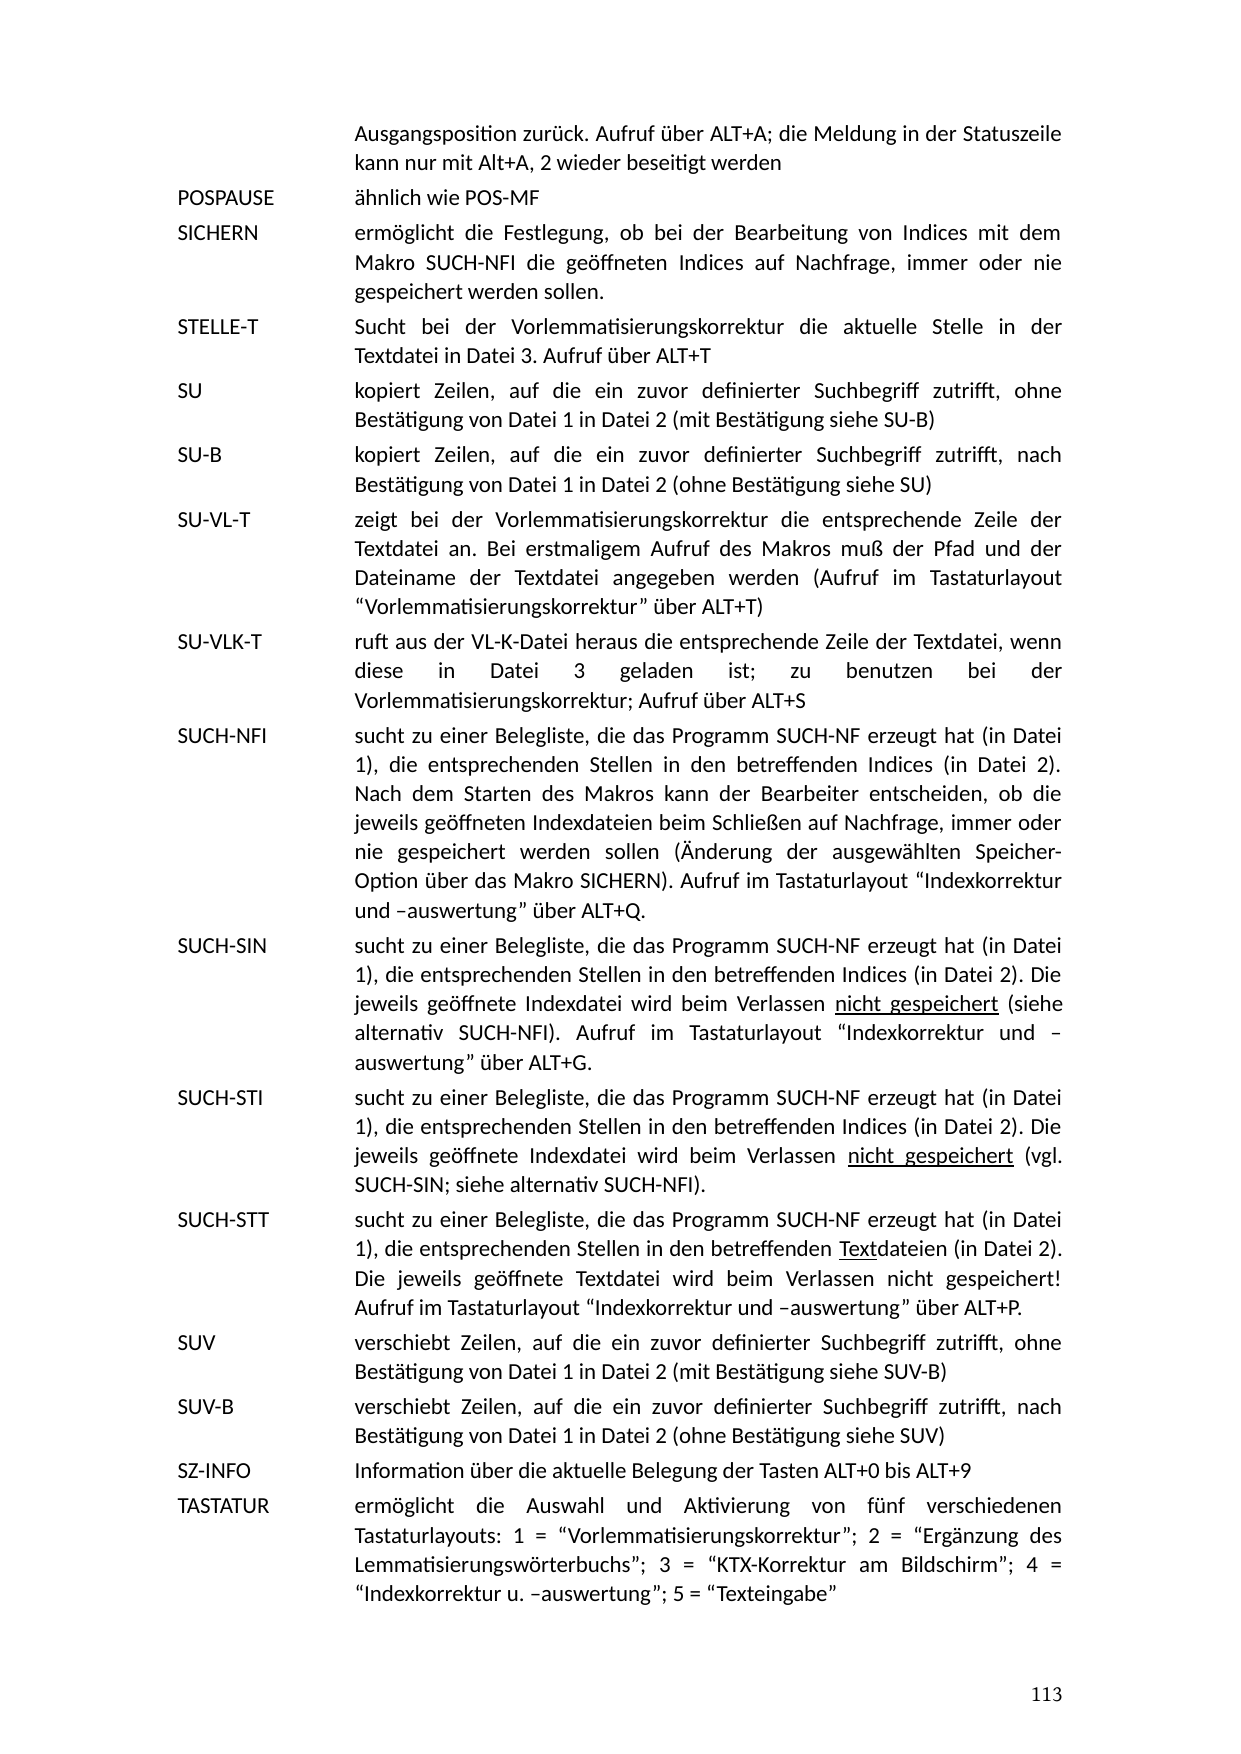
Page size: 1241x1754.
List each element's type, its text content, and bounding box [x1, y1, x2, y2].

list SUV verschiebt Zeilen, auf die ein zuvor definierter Suchbegriff zutrifft, ohne Bestätigung von Datei 1 in Datei 2 (mit Bestätigung siehe SUV-B) [177, 1327, 1063, 1385]
list SU-VLK-T ruft aus der VL-K-Datei heraus die entsprechende Zeile der Textdatei, wenn diese in Datei 3 geladen ist; zu benutzen bei der Vorlemmatisierungskorrektur; Aufruf über ALT+S [177, 626, 1063, 714]
list SUCH-STI sucht zu einer Belegliste, die das Programm SUCH-NF erzeugt hat (in Datei 1), die entsprechenden Stellen in den betreffenden Indices (in Datei 2). Die jeweils geöffnete Indexdatei wird beim Verlassen nicht gespeichert (vgl. SUCH-SIN; siehe alternativ SUCH-NFI). [177, 1082, 1063, 1198]
list SUCH-NFI sucht zu einer Belegliste, die das Programm SUCH-NF erzeugt hat (in Datei 1), die entsprechenden Stellen in den betreffenden Indices (in Datei 2). Nach dem Starten des Makros kann der Bearbeiter entscheiden, ob die jeweils geöffneten Indexdateien beim Schließen auf Nachfrage, immer oder nie gespeichert werden sollen (Änderung der ausgewählten Speicher-Option über das Makro SICHERN). Aufruf im Tastaturlayout “Indexkorrektur und –auswertung” über ALT+Q. [177, 720, 1063, 924]
list Ausgangsposition zurück. Aufruf über ALT+A; die Meldung in der Statuszeile kann nur mit Alt+A, 2 wieder beseitigt werden [177, 118, 1063, 176]
list SU kopiert Zeilen, auf die ein zuvor definierter Suchbegriff zutrifft, ohne Bestätigung von Datei 1 in Datei 2 (mit Bestätigung siehe SU-B) [177, 375, 1063, 433]
list SU-B kopiert Zeilen, auf die ein zuvor definierter Suchbegriff zutrifft, nach Bestätigung von Datei 1 in Datei 2 (ohne Bestätigung siehe SU) [177, 439, 1063, 498]
list TASTATUR ermöglicht die Auswahl und Aktivierung von fünf verschiedenen Tastaturlayouts: 1 = “Vorlemmatisierungskorrektur”; 2 = “Ergänzung des Lemmatisierungswörterbuchs”; 3 = “KTX-Korrektur am Bildschirm”; 4 = “Indexkorrektur u. –auswertung”; 5 = “Texteingabe” [177, 1491, 1063, 1607]
list SICHERN ermöglicht die Festlegung, ob bei der Bearbeitung von Indices mit dem Makro SUCH-NFI die geöffneten Indices auf Nachfrage, immer oder nie gespeichert werden sollen. [177, 217, 1063, 305]
list SUCH-STT sucht zu einer Belegliste, die das Programm SUCH-NF erzeugt hat (in Datei 1), die entsprechenden Stellen in den betreffenden Textdateien (in Datei 2). Die jeweils geöffnete Textdatei wird beim Verlassen nicht gespeichert! Aufruf im Tastaturlayout “Indexkorrektur und –auswertung” über ALT+P. [177, 1204, 1063, 1321]
list POSPAUSE ähnlich wie POS-MF [177, 182, 1063, 212]
list SUCH-SIN sucht zu einer Belegliste, die das Programm SUCH-NF erzeugt hat (in Datei 1), die entsprechenden Stellen in den betreffenden Indices (in Datei 2). Die jeweils geöffnete Indexdatei wird beim Verlassen nicht gespeichert (siehe alternativ SUCH-NFI). Aufruf im Tastaturlayout “Indexkorrektur und –auswertung” über ALT+G. [177, 930, 1063, 1076]
list SZ-INFO Information über die aktuelle Belegung der Tasten ALT+0 bis ALT+9 [177, 1455, 1063, 1484]
list SU-VL-T zeigt bei der Vorlemmatisierungskorrektur die entsprechende Zeile der Textdatei an. Bei erstmaligem Aufruf des Makros muß der Pfad und der Dateiname der Textdatei angegeben werden (Aufruf im Tastaturlayout “Vorlemmatisierungskorrektur” über ALT+T) [177, 504, 1063, 620]
list SUV-B verschiebt Zeilen, auf die ein zuvor definierter Suchbegriff zutrifft, nach Bestätigung von Datei 1 in Datei 2 (ohne Bestätigung siehe SUV) [177, 1391, 1063, 1449]
list STELLE-T Sucht bei der Vorlemmatisierungskorrektur die aktuelle Stelle in der Textdatei in Datei 3. Aufruf über ALT+T [177, 311, 1063, 369]
